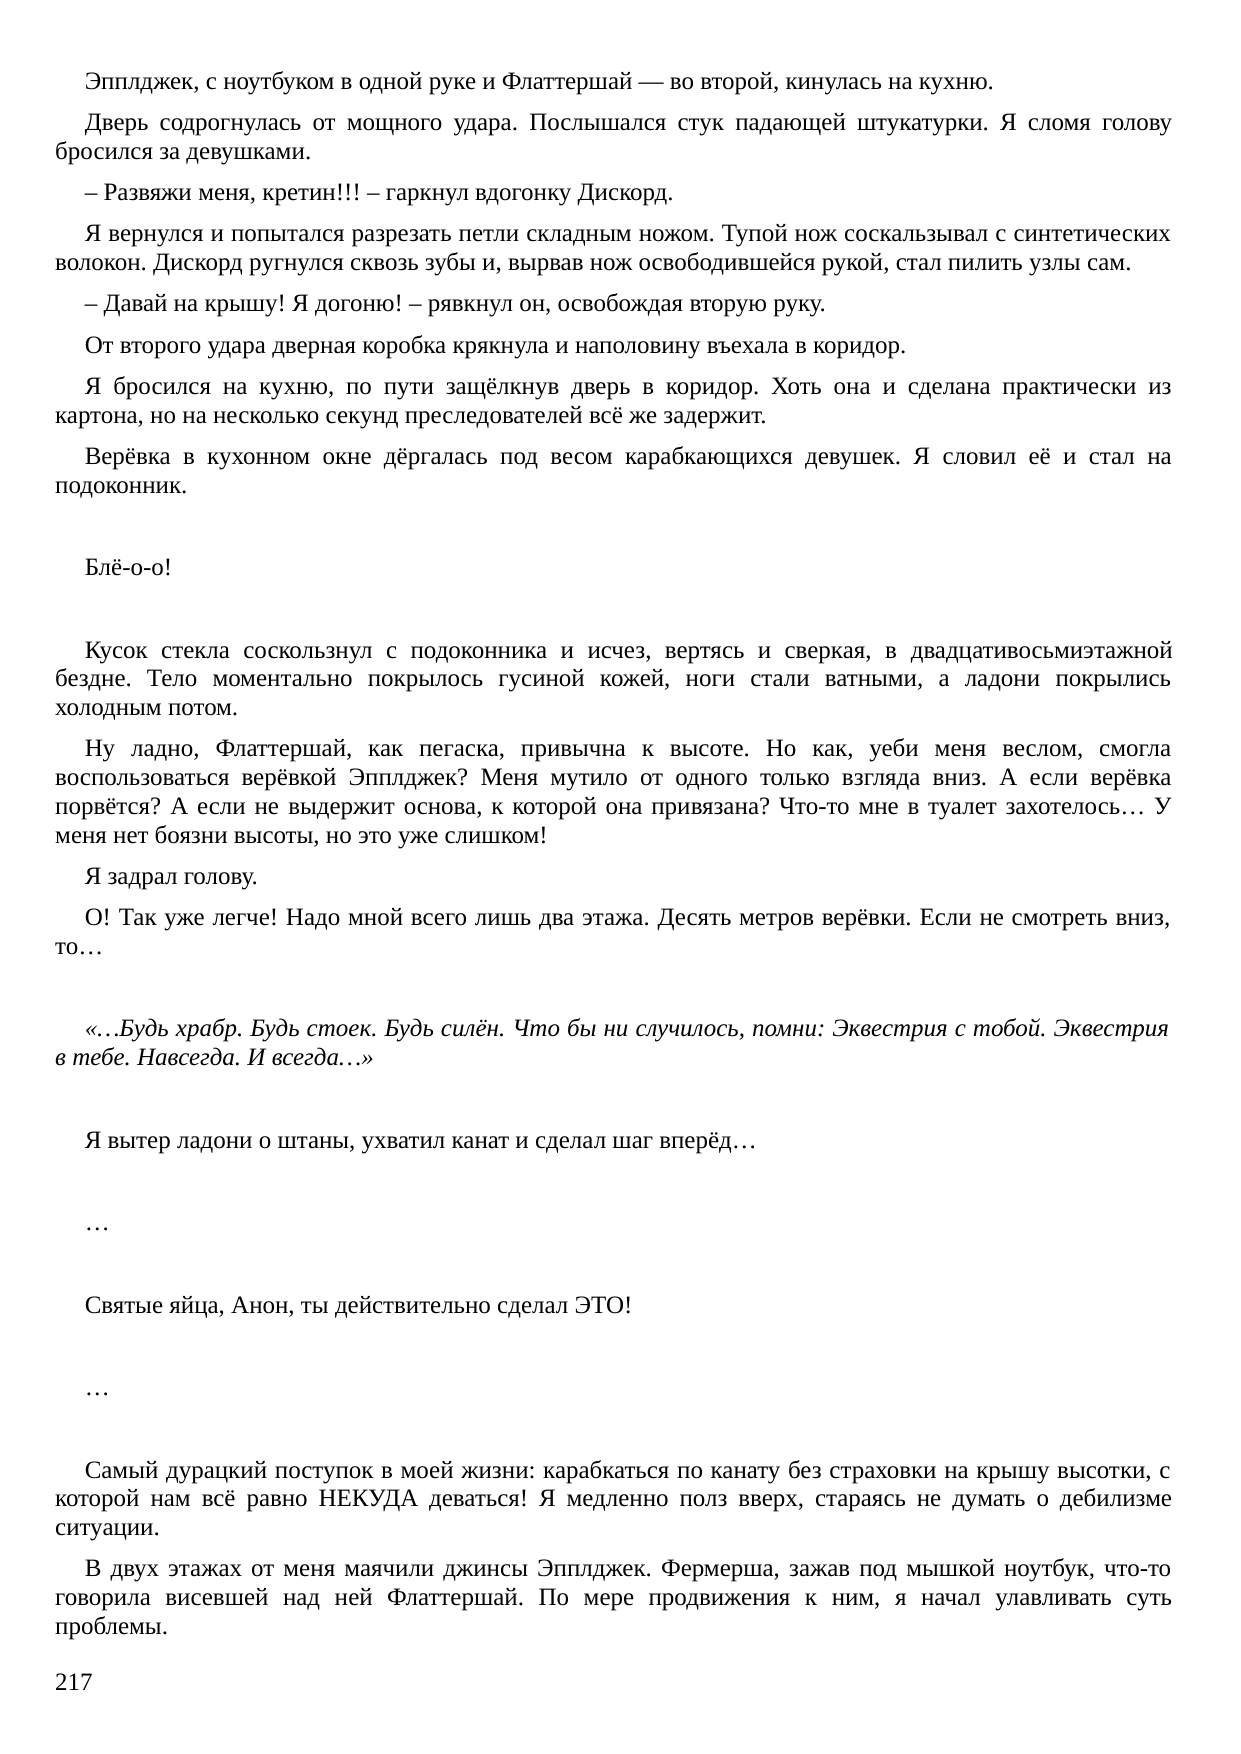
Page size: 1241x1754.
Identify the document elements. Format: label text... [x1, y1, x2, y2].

text В двух этажах от меня маячили джинсы Эпплджек. Фермерша, зажав под мышкой ноутбук, что-то говорила висевшей над ней Флаттершай. По мере продвижения к ним, я начал улавливать суть проблемы. [55, 1553, 1173, 1640]
text … [55, 1372, 1173, 1401]
text Верёвка в кухонном окне дёргалась под весом карабкающихся девушек. Я словил её и стал на подоконник. [55, 441, 1173, 498]
text «…Будь храбр. Будь стоек. Будь силён. Что бы ни случилось, помни: Эквестрия с тобой. Эквестрия в тебе. Навсегда. И всегда…» [55, 1013, 1173, 1071]
text Эпплджек, с ноутбуком в одной руке и Флаттершай — во второй, кинулась на кухню. [55, 66, 1173, 95]
text – Давай на крышу! Я догоню! – рявкнул он, освобождая вторую руку. [55, 288, 1173, 317]
text Кусок стекла соскользнул с подоконника и исчез, вертясь и сверкая, в двадцативосьмиэтажной бездне. Тело моментально покрылось гусиной кожей, ноги стали ватными, а ладони покрылись холодным потом. [55, 635, 1173, 721]
text Святые яйца, Анон, ты действительно сделал ЭТО! [55, 1290, 1173, 1318]
text … [55, 1207, 1173, 1236]
text Я вытер ладони о штаны, ухватил канат и сделал шаг вперёд… [55, 1125, 1173, 1153]
text От второго удара дверная коробка крякнула и наполовину въехала в коридор. [55, 330, 1173, 358]
text Ну ладно, Флаттершай, как пегаска, привычна к высоте. Но как, уеби меня веслом, смогла воспользоваться верёвкой Эпплджек? Меня мутило от одного только взгляда вниз. А если верёвка порвётся? А если не выдержит основа, к которой она привязана? Что-то мне в туалет захотелось… У меня нет боязни высоты, но это уже слишком! [55, 733, 1173, 848]
text – Развяжи меня, кретин!!! – гаркнул вдогонку Дискорд. [55, 177, 1173, 206]
text Самый дурацкий поступок в моей жизни: карабкаться по канату без страховки на крышу высотки, с которой нам всё равно НЕКУДА деваться! Я медленно полз вверх, стараясь не думать о дебилизме ситуации. [55, 1455, 1173, 1541]
text Дверь содрогнулась от мощного удара. Послышался стук падающей штукатурки. Я сломя голову бросился за девушками. [55, 107, 1173, 165]
text Я задрал голову. [55, 861, 1173, 890]
text О! Так уже легче! Надо мной всего лишь два этажа. Десять метров верёвки. Если не смотреть вниз, то… [55, 902, 1173, 960]
text Блё-о-о! [55, 552, 1173, 581]
text Я вернулся и попытался разрезать петли складным ножом. Тупой нож соскальзывал с синтетических волокон. Дискорд ругнулся сквозь зубы и, вырвав нож освободившейся рукой, стал пилить узлы сам. [55, 218, 1173, 276]
text Я бросился на кухню, по пути защёлкнув дверь в коридор. Хоть она и сделана практически из картона, но на несколько секунд преследователей всё же задержит. [55, 371, 1173, 428]
